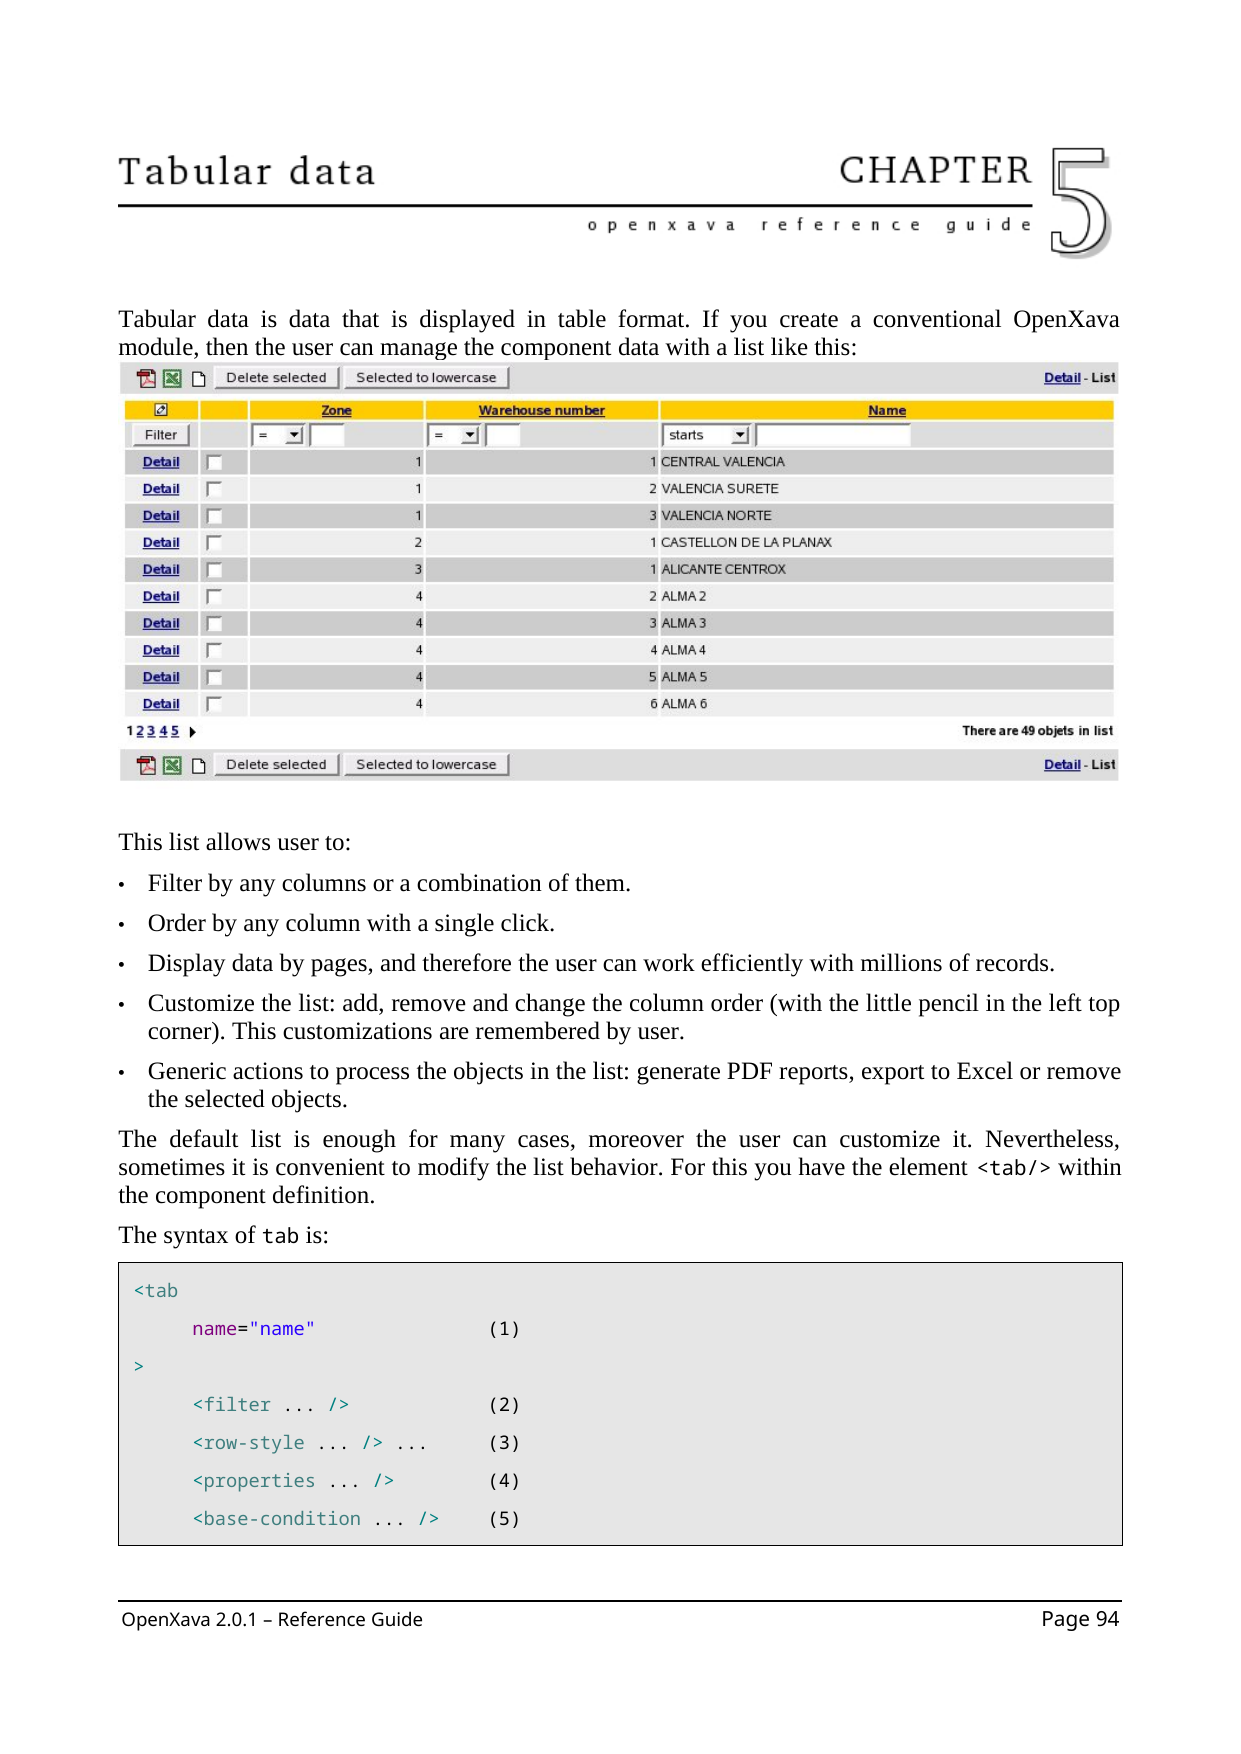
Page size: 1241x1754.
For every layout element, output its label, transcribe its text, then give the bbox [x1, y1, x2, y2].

text <properties ... /> (4) [119, 1452, 1122, 1490]
list Filter by any columns or a combination of them. [118, 869, 1122, 896]
text <filter ... /> (2) [119, 1376, 1122, 1414]
text > [119, 1338, 1122, 1376]
text <row-style ... /> ... (3) [119, 1414, 1122, 1452]
text This list allows user to: [118, 828, 1122, 856]
text Tabular data is data that is displayed in table format. If you create a conventional OpenXava module, then the user can manage the component data with a list like this: [118, 305, 1122, 360]
picture [118, 118, 1122, 288]
text The default list is enough for many cases, moreover the user can customize it. Nevertheless, sometimes it is convenient to modify the list behavior. For this you have the element <tab/> within the component definition. [118, 1125, 1122, 1209]
picture [118, 360, 1122, 789]
subtitle Tabular data [118, 288, 1122, 293]
list Customize the list: add, remove and change the column order (with the little pencil in the left top corner). This customizations are remembered by user. [118, 989, 1122, 1045]
text <base-condition ... /> (5) [119, 1490, 1122, 1545]
list Generic actions to process the objects in the list: generate PDF reports, export to Excel or remove the selected objects. [118, 1057, 1122, 1113]
text <tab [119, 1263, 1122, 1300]
list Order by any column with a single click. [118, 909, 1122, 937]
list Display data by pages, and therefore the user can work efficiently with millions of records. [118, 949, 1122, 977]
text name="name" (1) [119, 1300, 1122, 1338]
text The syntax of tab is: [118, 1221, 1122, 1249]
